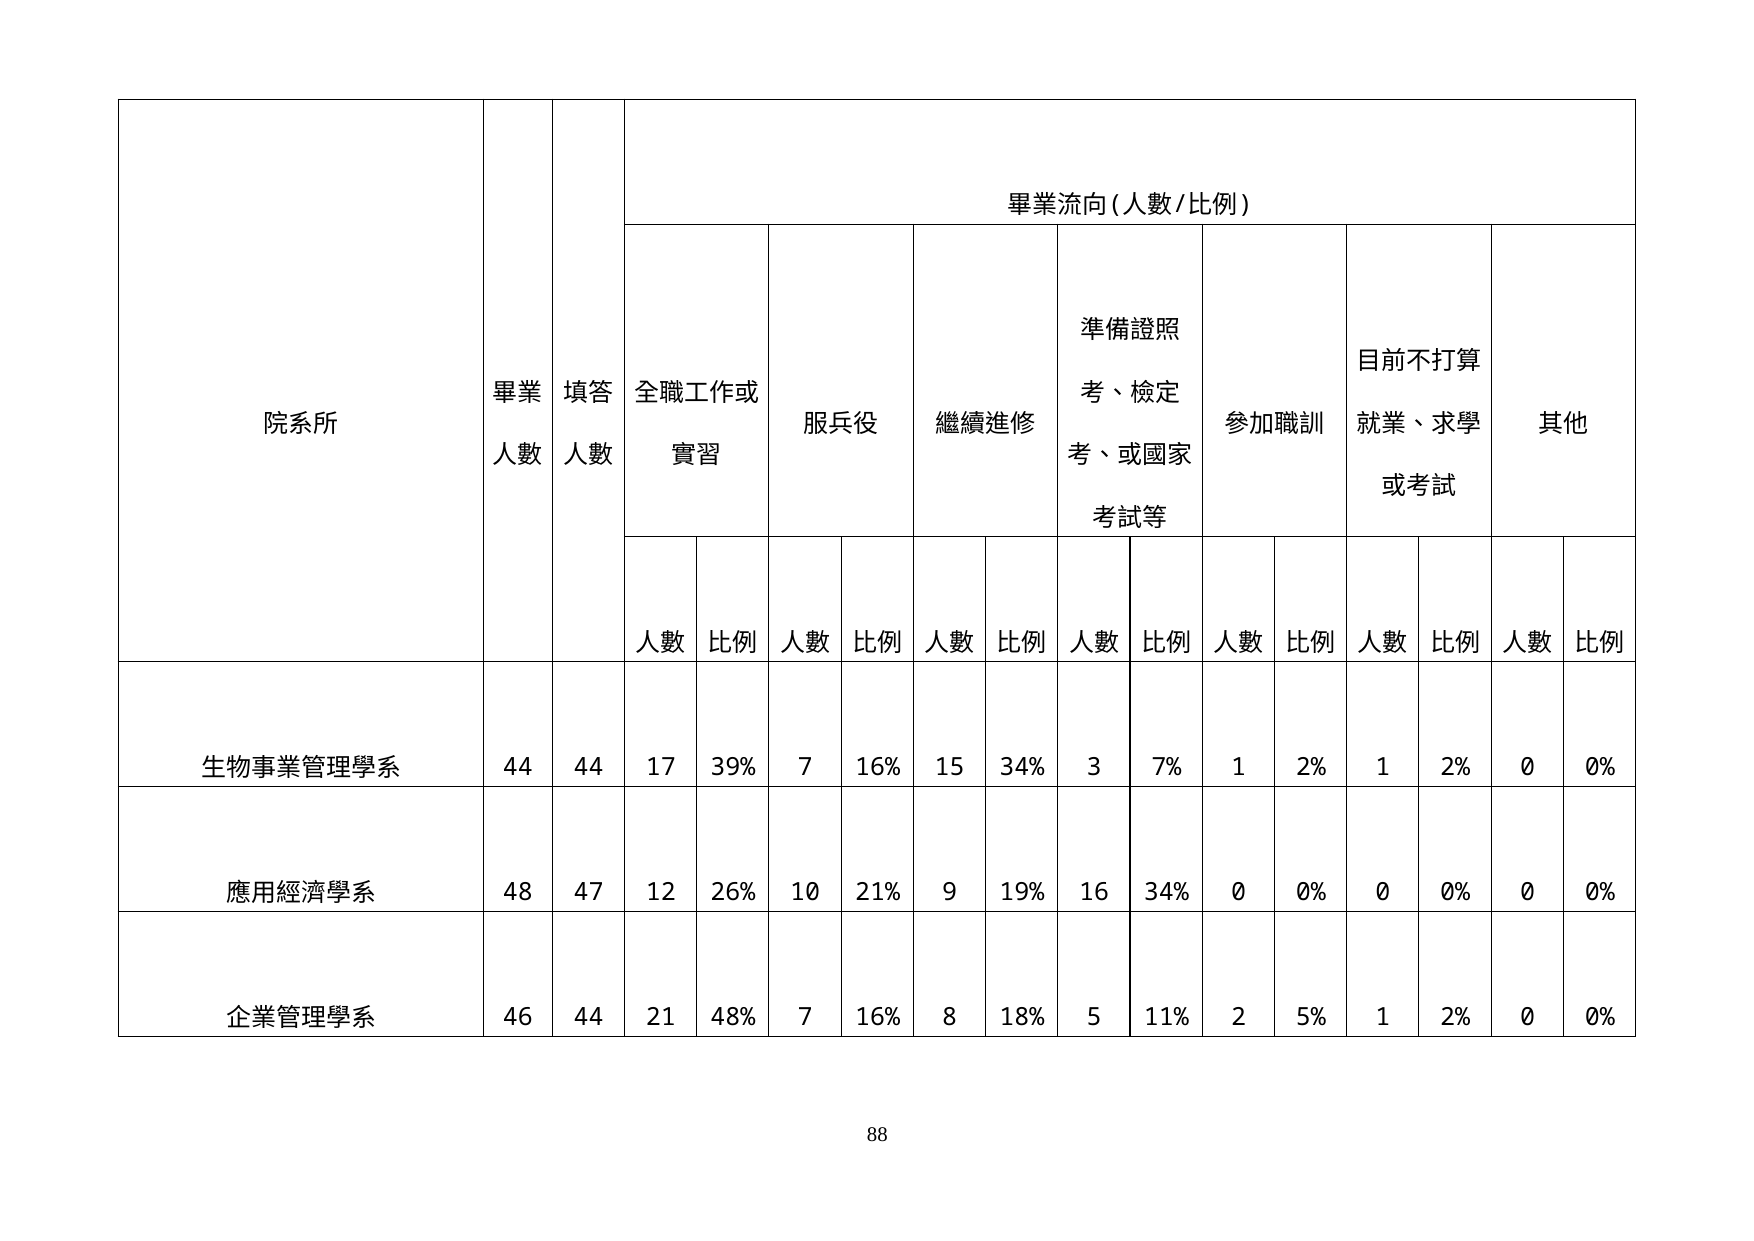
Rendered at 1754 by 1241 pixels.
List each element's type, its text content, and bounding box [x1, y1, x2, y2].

table_cell 全職工作或實習 [625, 225, 768, 536]
table_cell 比例 [1275, 537, 1346, 661]
table_cell 48 [484, 787, 552, 911]
table_cell 46 [484, 912, 552, 1036]
table_cell 其他 [1492, 225, 1635, 536]
table_cell 比例 [1564, 537, 1635, 661]
table_cell 16% [842, 662, 913, 786]
table_cell 7% [1131, 662, 1202, 786]
table_cell 34% [986, 662, 1057, 786]
table_cell 企業管理學系 [119, 912, 483, 1036]
table_cell 5 [1058, 912, 1129, 1036]
table_header 填答人數 [553, 100, 624, 661]
table_cell 準備證照考、檢定考、或國家考試等 [1058, 225, 1202, 536]
table_cell 44 [553, 662, 624, 786]
table_cell 人數 [1347, 537, 1418, 661]
table_header 院系所 [119, 100, 483, 661]
table_cell 服兵役 [769, 225, 913, 536]
table_cell 10 [769, 787, 841, 911]
table_cell 比例 [842, 537, 913, 661]
table_cell 12 [625, 787, 696, 911]
table_cell 48% [697, 912, 768, 1036]
table_cell 17 [625, 662, 696, 786]
table_cell 比例 [986, 537, 1057, 661]
table_cell 0% [1275, 787, 1346, 911]
table_cell 47 [553, 787, 624, 911]
table_cell 0% [1564, 912, 1635, 1036]
table_cell 7 [769, 662, 841, 786]
table_cell 39% [697, 662, 768, 786]
table_cell 0% [1564, 787, 1635, 911]
table_cell 生物事業管理學系 [119, 662, 483, 786]
table_cell 人數 [914, 537, 985, 661]
table_cell 繼續進修 [914, 225, 1057, 536]
table_cell 人數 [1203, 537, 1274, 661]
table_cell 2% [1419, 662, 1491, 786]
table_cell 16% [842, 912, 913, 1036]
table_cell 目前不打算就業、求學或考試 [1347, 225, 1491, 536]
table_cell 比例 [697, 537, 768, 661]
table_cell 1 [1347, 662, 1418, 786]
table_header 畢業流向(人數/比例) [625, 100, 1635, 223]
table_cell 8 [914, 912, 985, 1036]
table_cell 3 [1058, 662, 1129, 786]
table_cell 比例 [1419, 537, 1491, 661]
table_cell 44 [484, 662, 552, 786]
table_cell 2 [1203, 912, 1274, 1036]
table_cell 1 [1347, 912, 1418, 1036]
table_cell 0 [1492, 662, 1563, 786]
table_cell 7 [769, 912, 841, 1036]
table_cell 0% [1419, 787, 1491, 911]
table_cell 44 [553, 912, 624, 1036]
table_cell 2% [1419, 912, 1491, 1036]
table_cell 11% [1131, 912, 1202, 1036]
table_cell 參加職訓 [1203, 225, 1346, 536]
table_cell 9 [914, 787, 985, 911]
table_cell 1 [1203, 662, 1274, 786]
table_cell 5% [1275, 912, 1346, 1036]
table_cell 人數 [1058, 537, 1129, 661]
table_cell 34% [1131, 787, 1202, 911]
table_cell 0 [1347, 787, 1418, 911]
table_cell 15 [914, 662, 985, 786]
table_cell 16 [1058, 787, 1129, 911]
table_cell 0 [1203, 787, 1274, 911]
table_cell 人數 [1492, 537, 1563, 661]
table_cell 0 [1492, 912, 1563, 1036]
table_cell 人數 [769, 537, 841, 661]
table_cell 21% [842, 787, 913, 911]
table_header 畢業人數 [484, 100, 552, 661]
table_cell 人數 [625, 537, 696, 661]
table_cell 26% [697, 787, 768, 911]
table_cell 19% [986, 787, 1057, 911]
table_cell 21 [625, 912, 696, 1036]
table_cell 2% [1275, 662, 1346, 786]
table_cell 比例 [1131, 537, 1202, 661]
table_cell 應用經濟學系 [119, 787, 483, 911]
table_cell 18% [986, 912, 1057, 1036]
table_cell 0% [1564, 662, 1635, 786]
table_cell 0 [1492, 787, 1563, 911]
